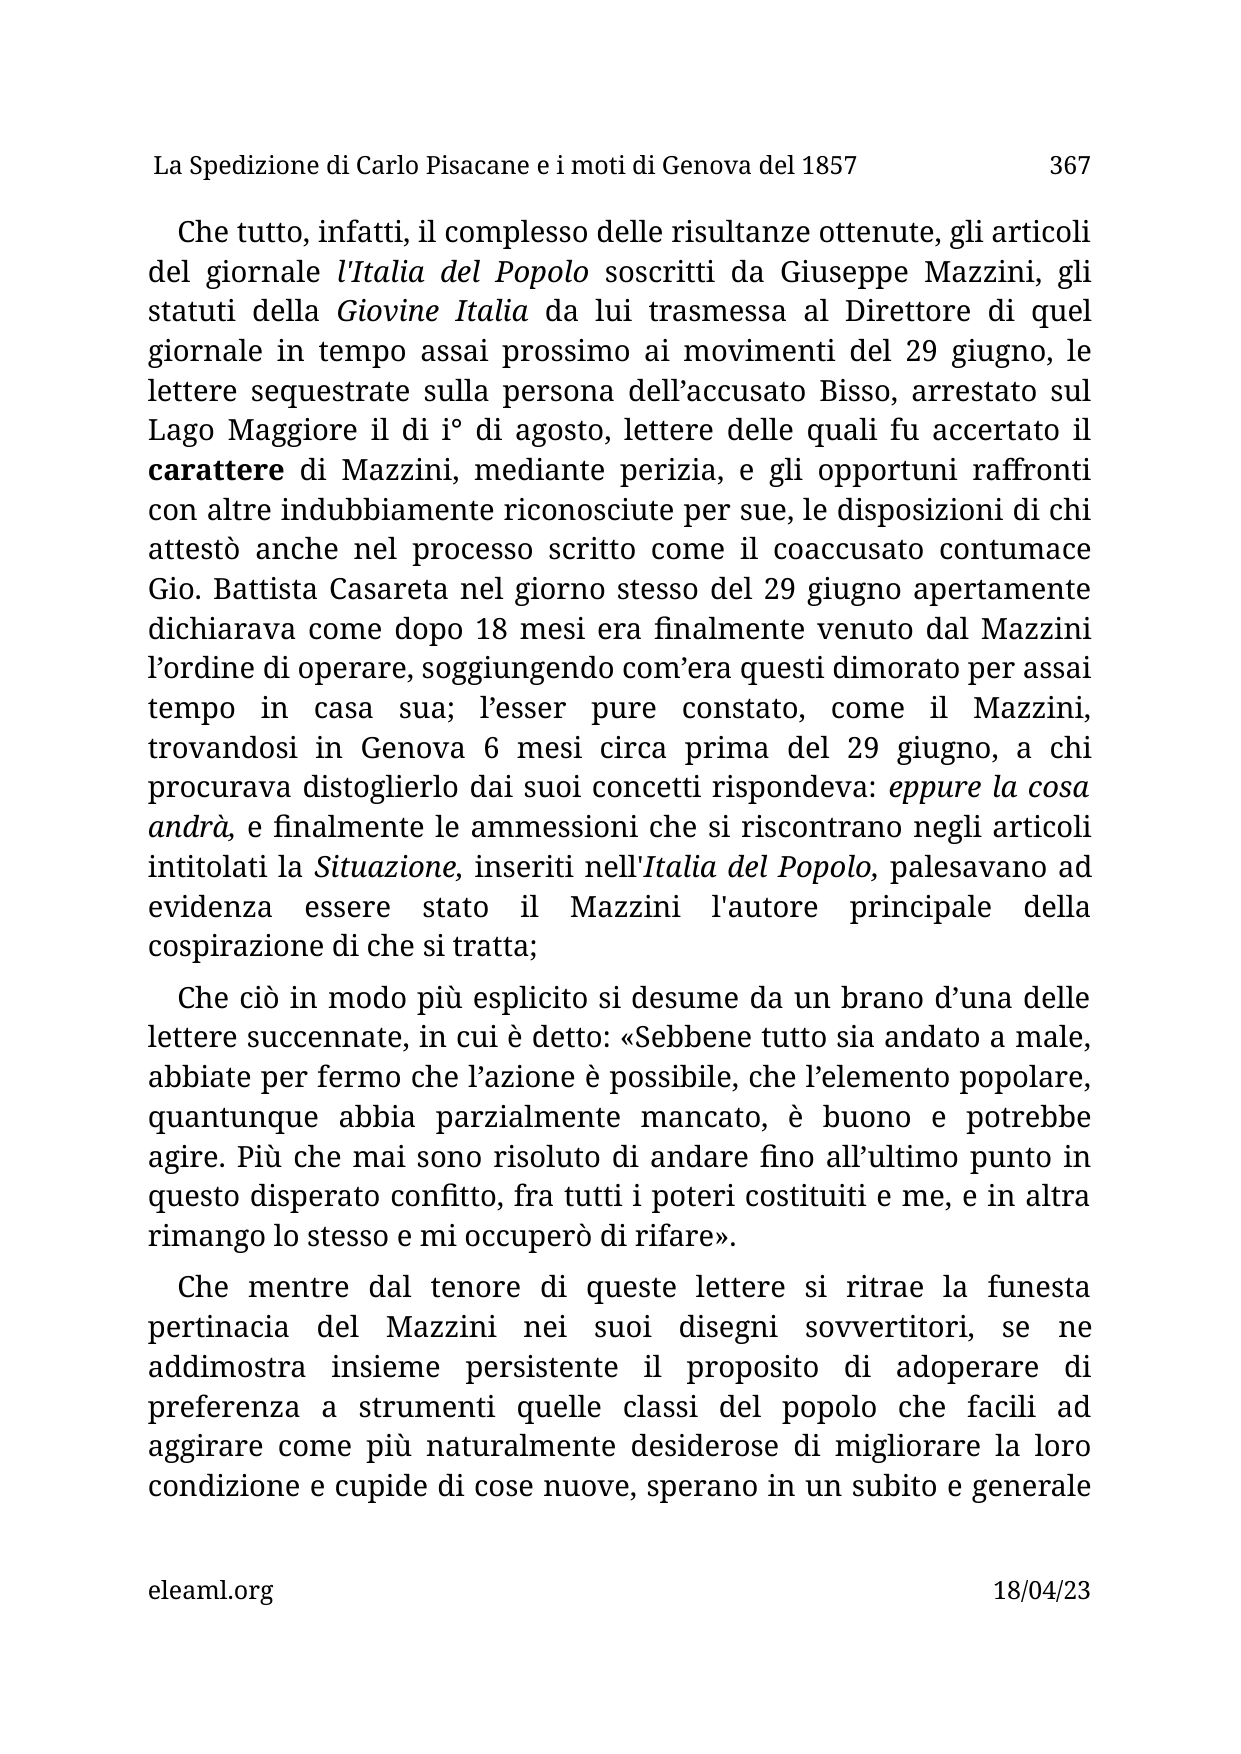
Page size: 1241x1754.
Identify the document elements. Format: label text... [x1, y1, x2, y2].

text Che ciò in modo più esplicito si desume da un brano d’una delle lettere succennate, in cui è detto: «Sebbene tutto sia andato a male, abbiate per fermo che l’azione è possibile, che l’elemento popolare, quantunque abbia parzialmente mancato, è buono e potrebbe agire. Più che mai sono risoluto di andare fino all’ultimo punto in questo disperato confitto, fra tutti i poteri costituiti e me, e in altra rimango lo stesso e mi occuperò di rifare». [148, 977, 1093, 1255]
text Che tutto, infatti, il complesso delle risultanze ottenute, gli articoli del giornale l'Italia del Popolo soscritti da Giuseppe Mazzini, gli statuti della Giovine Italia da lui trasmessa al Direttore di quel giornale in tempo assai prossimo ai movimenti del 29 giugno, le lettere sequestrate sulla persona dell’accusato Bisso, arrestato sul Lago Maggiore il di i° di agosto, lettere delle quali fu accertato il carattere di Mazzini, mediante perizia, e gli opportuni raffronti con altre indubbiamente riconosciute per sue, le disposizioni di chi attestò anche nel processo scritto come il coaccusato contumace Gio. Battista Casareta nel giorno stesso del 29 giugno apertamente dichiarava come dopo 18 mesi era finalmente venuto dal Mazzini l’ordine di operare, soggiungendo com’era questi dimorato per assai tempo in casa sua; l’esser pure constato, come il Mazzini, trovandosi in Genova 6 mesi circa prima del 29 giugno, a chi procurava distoglierlo dai suoi concetti rispondeva: eppure la cosa andrà, e finalmente le ammessioni che si riscontrano negli articoli intitolati la Situazione, inseriti nell'Italia del Popolo, palesavano ad evidenza essere stato il Mazzini l'autore principale della cospirazione di che si tratta; [148, 211, 1093, 965]
text Che mentre dal tenore di queste lettere si ritrae la funesta pertinacia del Mazzini nei suoi disegni sovvertitori, se ne addimostra insieme persistente il proposito di adoperare di preferenza a strumenti quelle classi del popolo che facili ad aggirare come più naturalmente desiderose di migliorare la loro condizione e cupide di cose nuove, sperano in un subito e generale [148, 1267, 1093, 1505]
